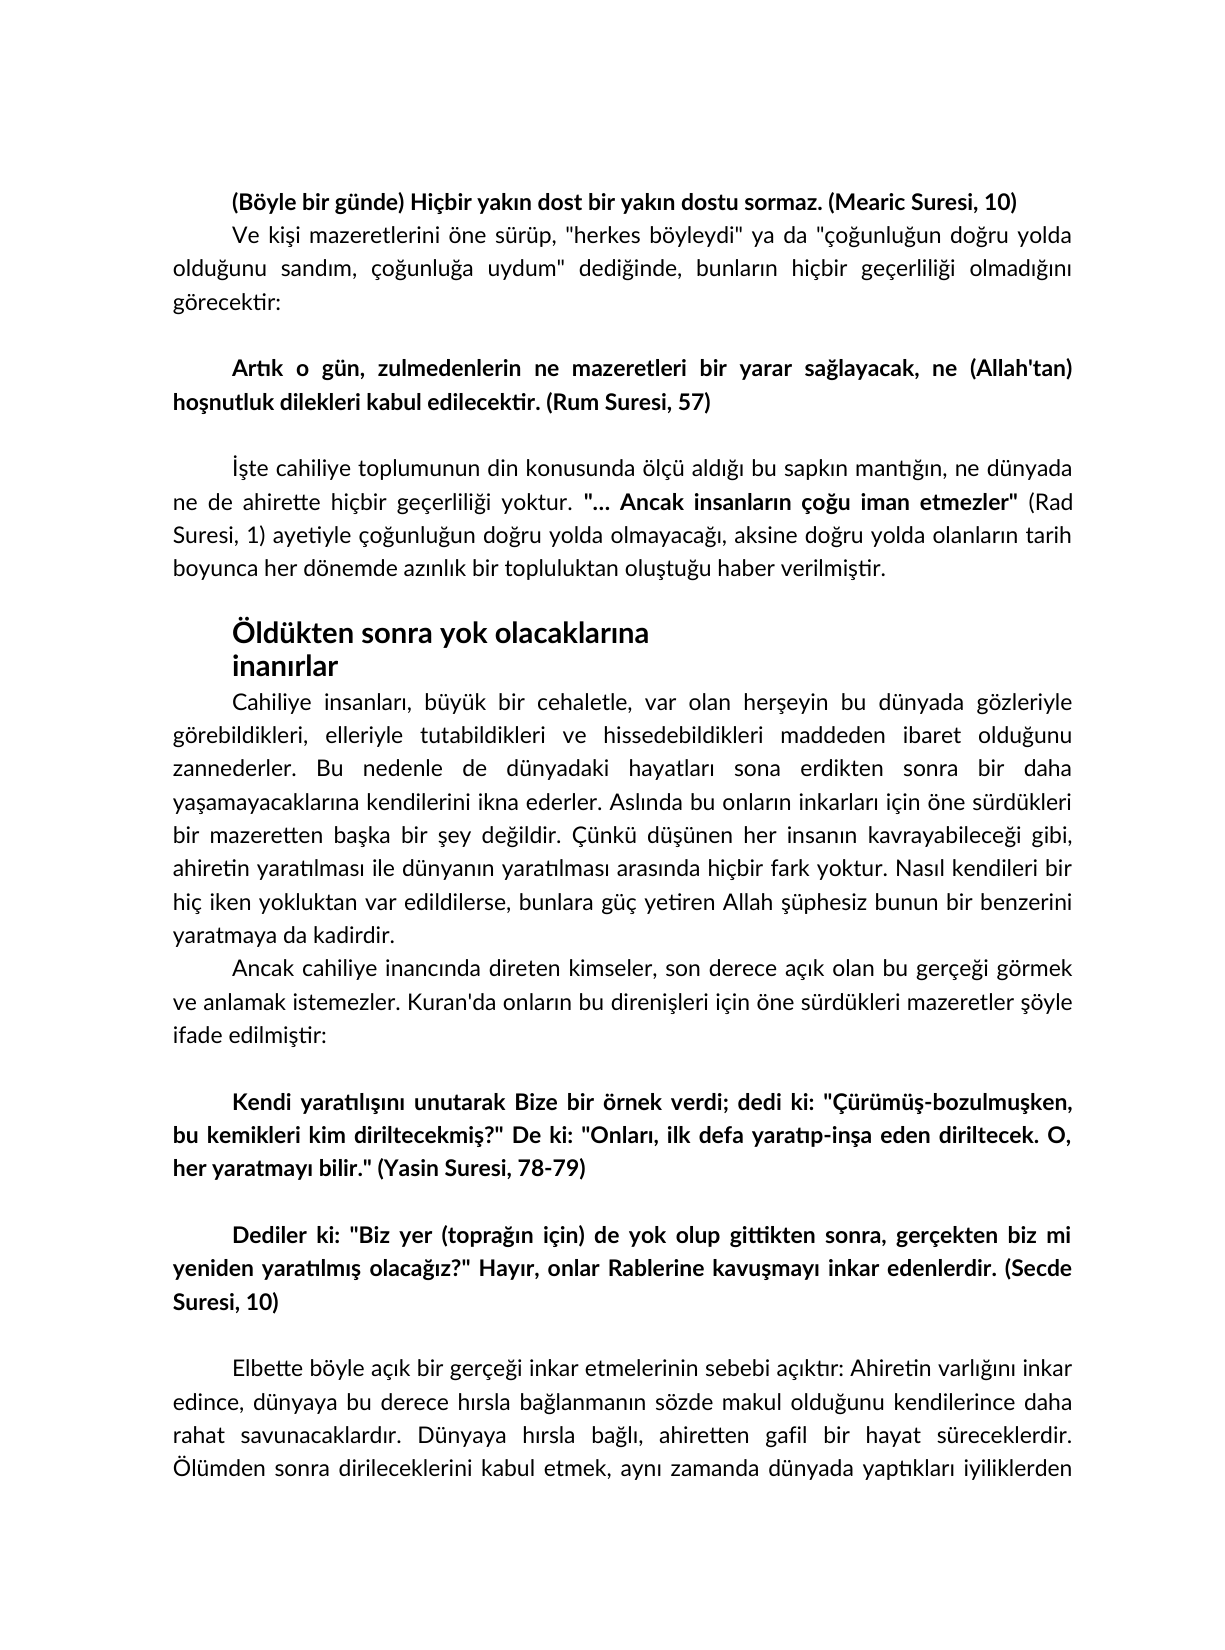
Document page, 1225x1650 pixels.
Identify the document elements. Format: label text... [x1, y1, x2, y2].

text Artık o gün, zulmedenlerin ne mazeretleri bir yarar sağlayacak, ne (Allah'tan) hoşnutluk dilekleri kabul edilecektir. (Rum Suresi, 57) [173, 350, 1073, 417]
text Cahiliye insanları, büyük bir cehaletle, var olan herşeyin bu dünyada gözleriyle görebildikleri, elleriyle tutabildikleri ve hissedebildikleri maddeden ibaret olduğunu zannederler. Bu nedenle de dünyadaki hayatları sona erdikten sonra bir daha yaşamayacaklarına kendilerini ikna ederler. Aslında bu onların inkarları için öne sürdükleri bir mazeretten başka bir şey değildir. Çünkü düşünen her insanın kavrayabileceği gibi, ahiretin yaratılması ile dünyanın yaratılması arasında hiçbir fark yoktur. Nasıl kendileri bir hiç iken yokluktan var edildilerse, bunlara güç yetiren Allah şüphesiz bunun bir benzerini yaratmaya da kadirdir. [173, 683, 1073, 950]
text Ve kişi mazeretlerini öne sürüp, "herkes böyleydi" ya da "çoğunluğun doğru yolda olduğunu sandım, çoğunluğa uydum" dediğinde, bunların hiçbir geçerliliği olmadığını görecektir: [173, 217, 1073, 317]
text (Böyle bir günde) Hiçbir yakın dost bir yakın dostu sormaz. (Mearic Suresi, 10) [173, 183, 1073, 217]
subtitle Öldükten sonra yok olacaklarına [173, 617, 1073, 650]
text İşte cahiliye toplumunun din konusunda ölçü aldığı bu sapkın mantığın, ne dünyada ne de ahirette hiçbir geçerliliği yoktur. "… Ancak insanların çoğu iman etmezler" (Rad Suresi, 1) ayetiyle çoğunluğun doğru yolda olmayacağı, aksine doğru yolda olanların tarih boyunca her dönemde azınlık bir topluluktan oluştuğu haber verilmiştir. [173, 450, 1073, 583]
text Kendi yaratılışını unutarak Bize bir örnek verdi; dedi ki: "Çürümüş-bozulmuşken, bu kemikleri kim diriltecekmiş?" De ki: "Onları, ilk defa yaratıp-inşa eden diriltecek. O, her yaratmayı bilir." (Yasin Suresi, 78-79) [173, 1083, 1073, 1183]
text Elbette böyle açık bir gerçeği inkar etmelerinin sebebi açıktır: Ahiretin varlığını inkar edince, dünyaya bu derece hırsla bağlanmanın sözde makul olduğunu kendilerince daha rahat savunacaklardır. Dünyaya hırsla bağlı, ahiretten gafil bir hayat süreceklerdir. Ölümden sonra dirileceklerini kabul etmek, aynı zamanda dünyada yaptıkları iyiliklerden [173, 1350, 1073, 1483]
subtitle inanırlar [173, 650, 1073, 683]
text Ancak cahiliye inancında direten kimseler, son derece açık olan bu gerçeği görmek ve anlamak istemezler. Kuran'da onların bu direnişleri için öne sürdükleri mazeretler şöyle ifade edilmiştir: [173, 950, 1073, 1050]
text Dediler ki: "Biz yer (toprağın için) de yok olup gittikten sonra, gerçekten biz mi yeniden yaratılmış olacağız?" Hayır, onlar Rablerine kavuşmayı inkar edenlerdir. (Secde Suresi, 10) [173, 1217, 1073, 1317]
